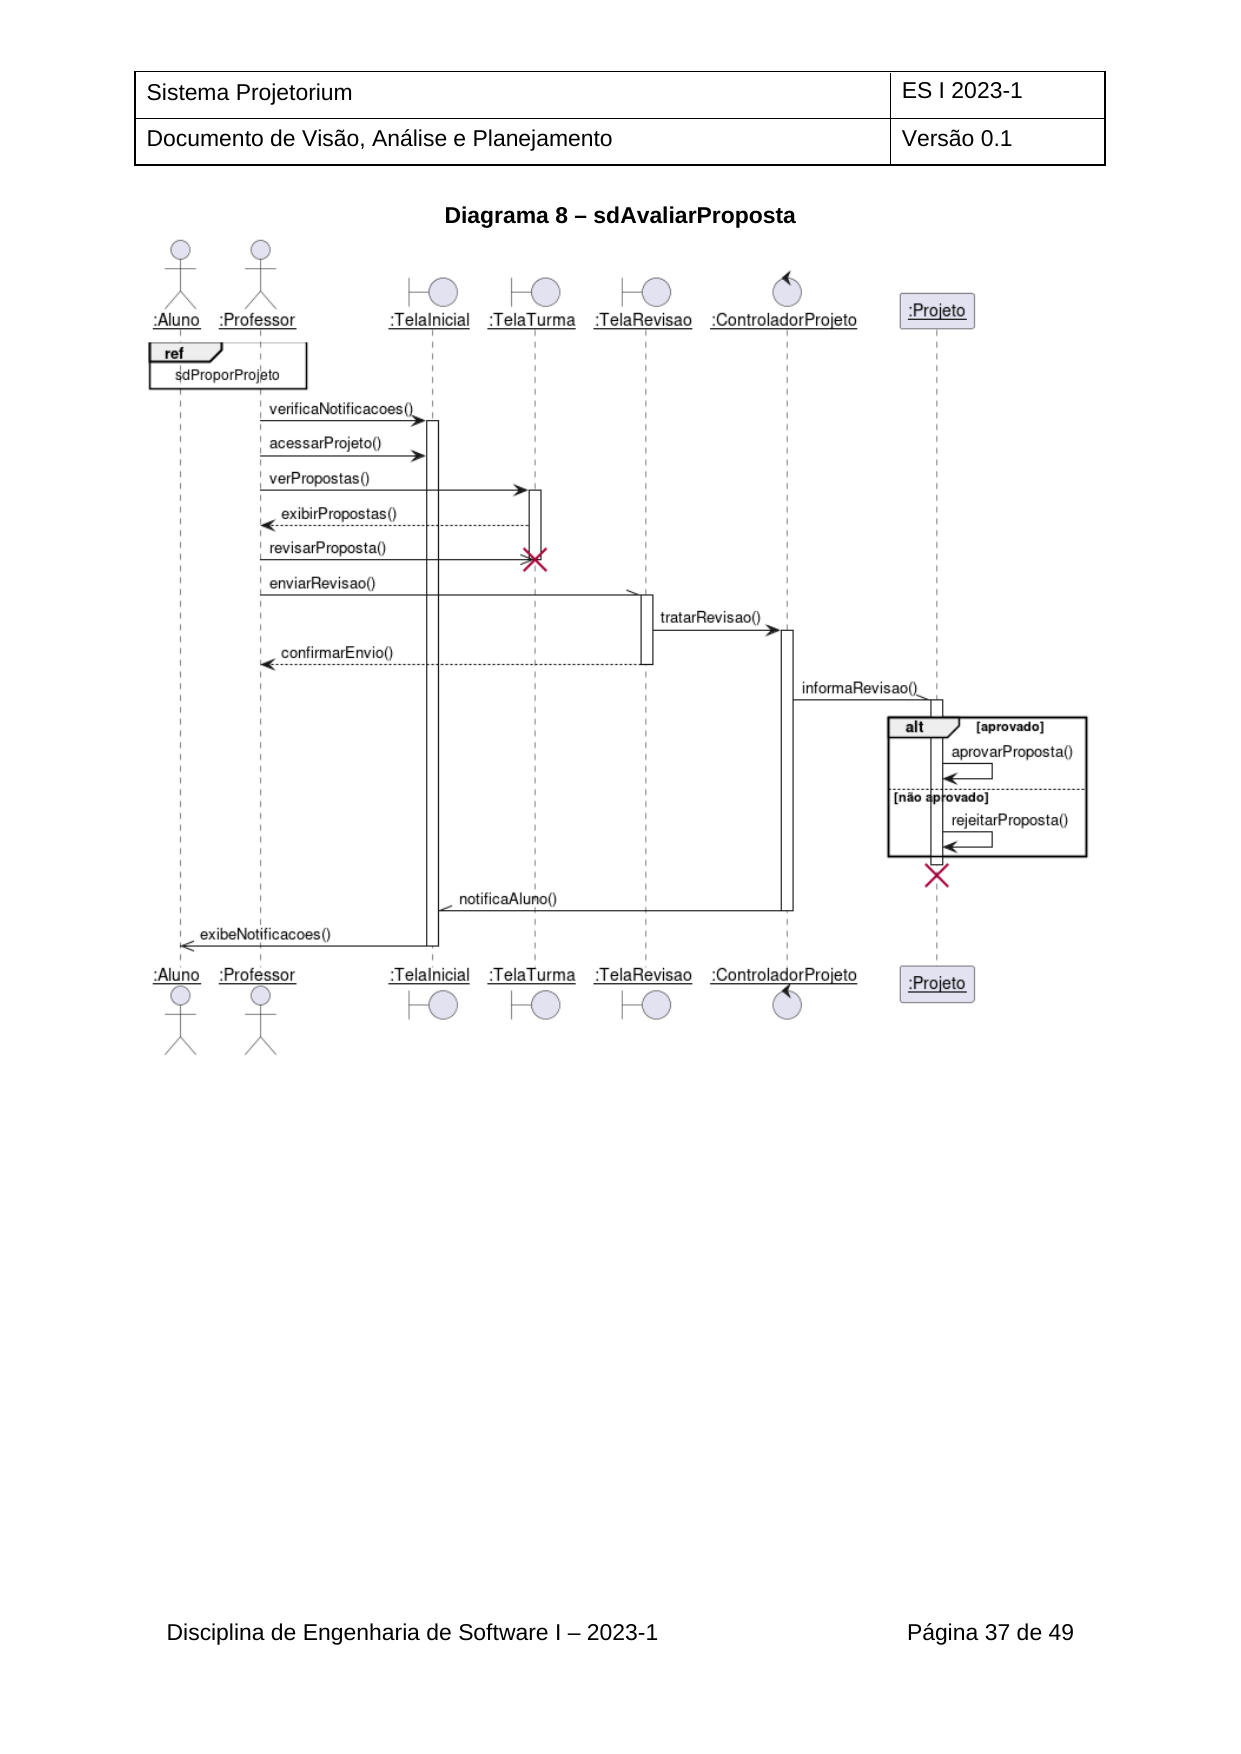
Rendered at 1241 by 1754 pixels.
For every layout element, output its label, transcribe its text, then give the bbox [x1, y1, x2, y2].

text Diagrama 8 – sdAvaliarProposta [148, 202, 1092, 228]
picture [147, 234, 1093, 1061]
